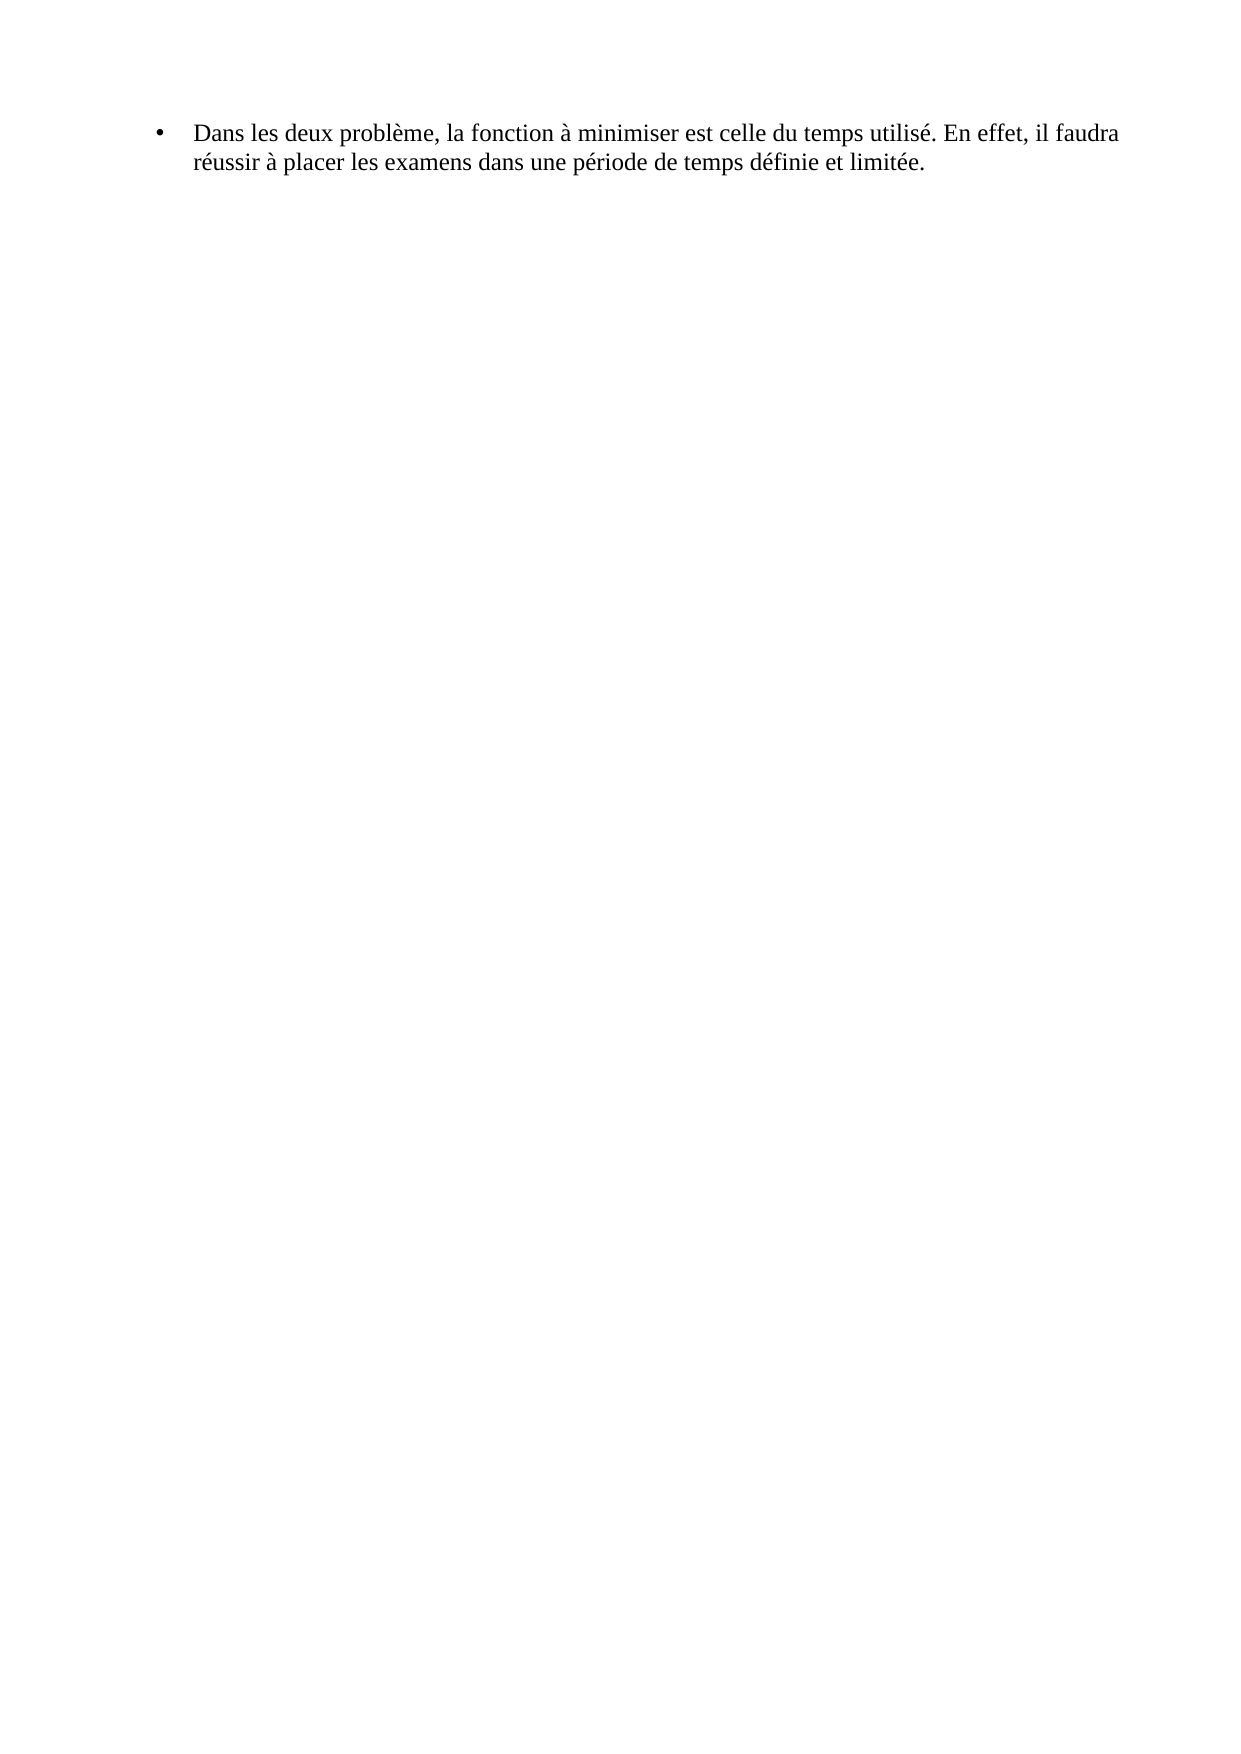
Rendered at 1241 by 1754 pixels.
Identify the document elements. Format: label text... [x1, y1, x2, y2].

list Dans les deux problème, la fonction à minimiser est celle du temps utilisé. En effet, il faudra réussir à placer les examens dans une période de temps définie et limitée. [156, 118, 1122, 176]
